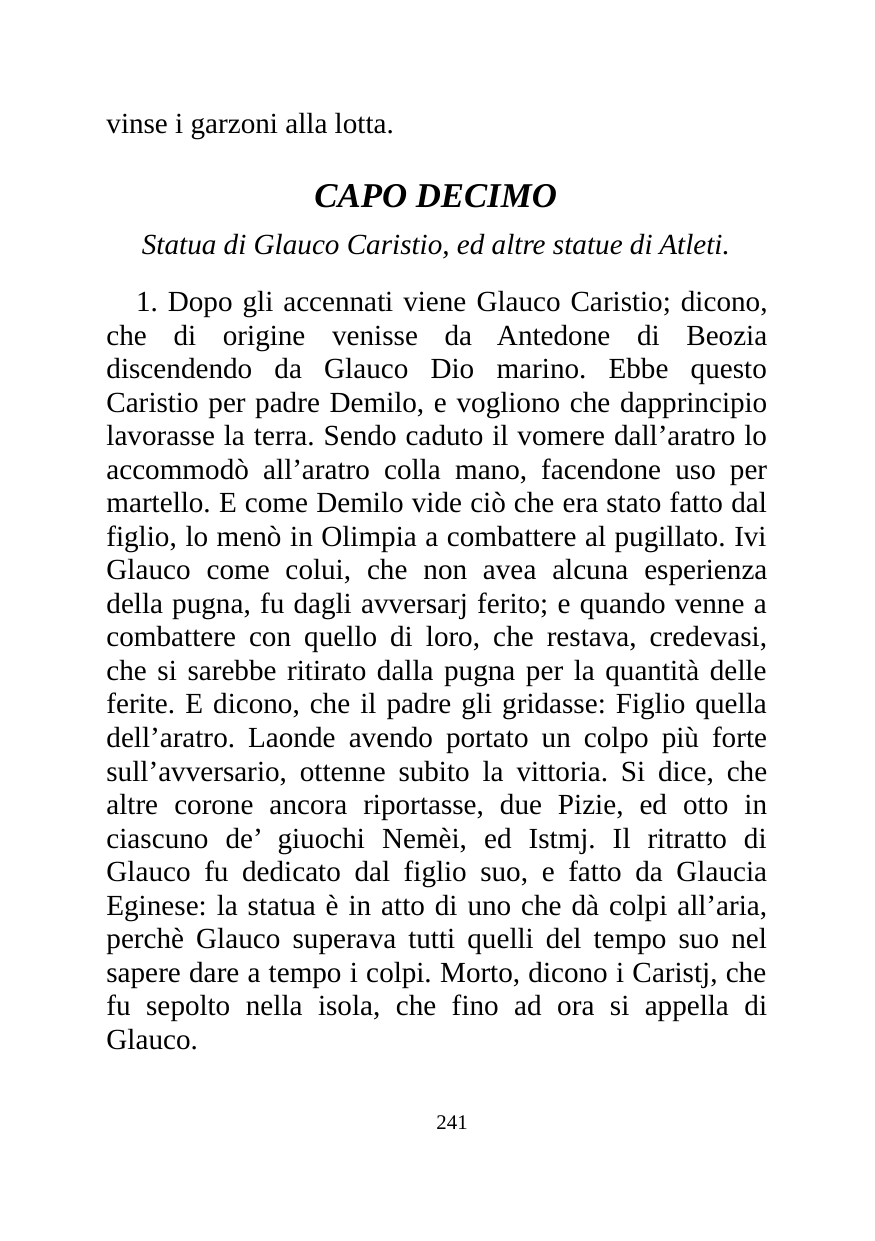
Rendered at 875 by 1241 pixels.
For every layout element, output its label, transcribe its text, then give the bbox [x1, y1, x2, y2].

subtitle CAPO DECIMO [106, 175, 768, 215]
text vinse i garzoni alla lotta. [106, 106, 768, 140]
text Statua di Glauco Caristio, ed altre statue di Atleti. [106, 227, 768, 261]
text 1. Dopo gli accennati viene Glauco Caristio; dicono, che di origine venisse da Antedone di Beozia discendendo da Glauco Dio marino. Ebbe questo Caristio per padre Demilo, e vogliono che dapprincipio lavorasse la terra. Sendo caduto il vomere dall’aratro lo accommodò all’aratro colla mano, facendone uso per martello. E come Demilo vide ciò che era stato fatto dal figlio, lo menò in Olimpia a combattere al pugillato. Ivi Glauco come colui, che non avea alcuna esperienza della pugna, fu dagli avversarj ferito; e quando venne a combattere con quello di loro, che restava, credevasi, che si sarebbe ritirato dalla pugna per la quantità delle ferite. E dicono, che il padre gli gridasse: Figlio quella dell’aratro. Laonde avendo portato un colpo più forte sull’avversario, ottenne subito la vittoria. Si dice, che altre corone ancora riportasse, due Pizie, ed otto in ciascuno de’ giuochi Nemèi, ed Istmj. Il ritratto di Glauco fu dedicato dal figlio suo, e fatto da Glaucia Eginese: la statua è in atto di uno che dà colpi all’aria, perchè Glauco superava tutti quelli del tempo suo nel sapere dare a tempo i colpi. Morto, dicono i Caristj, che fu sepolto nella isola, che fino ad ora si appella di Glauco. [106, 284, 768, 1056]
